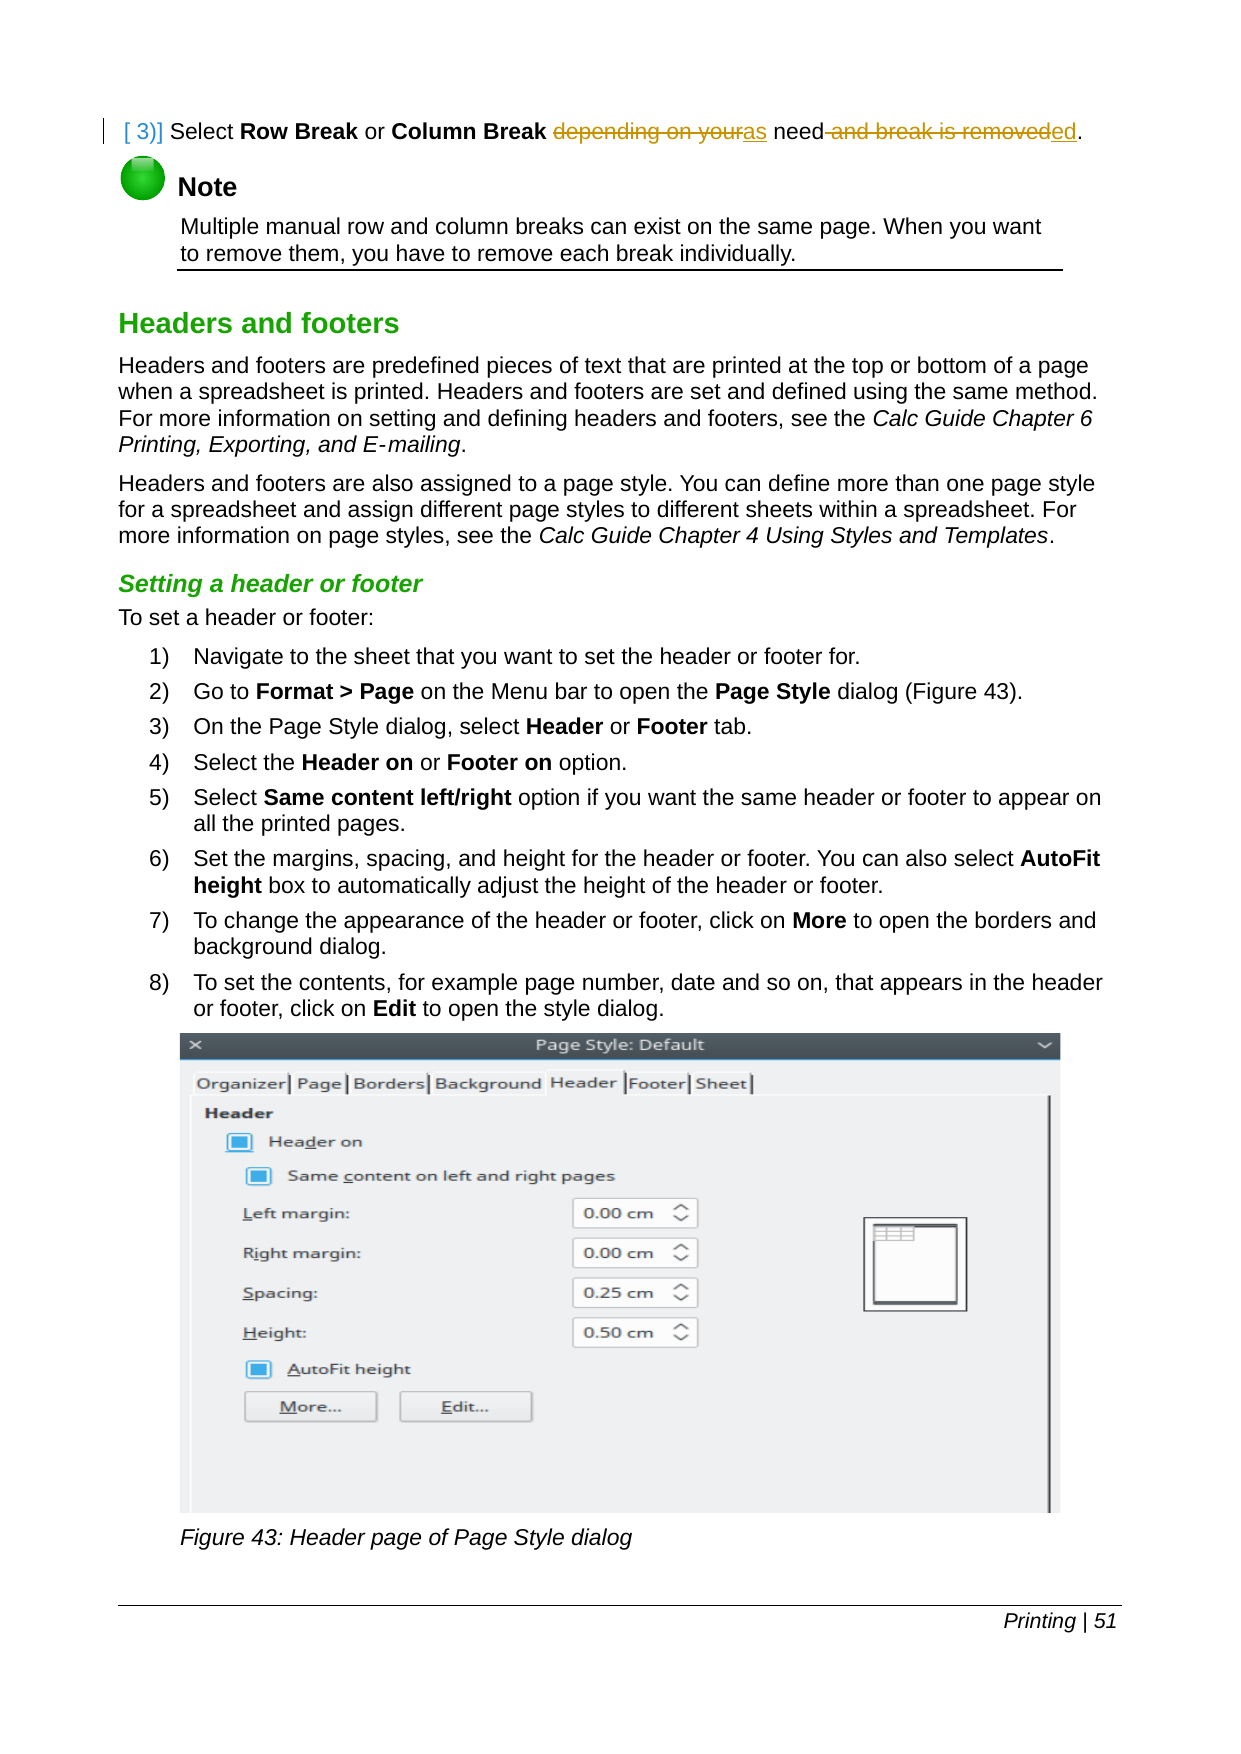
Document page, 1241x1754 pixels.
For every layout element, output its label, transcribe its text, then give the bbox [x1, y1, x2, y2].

subtitle Note [118, 153, 1122, 203]
text Multiple manual row and column breaks can exist on the same page. When you want to remove them, you have to remove each break individually. [177, 210, 1063, 269]
list To set the contents, for example page number, date and so on, that appears in the header or footer, click on Edit to open the style dialog. [169, 968, 1122, 1021]
text Headers and footers are also assigned to a page style. You can define more than one page style for a spreadsheet and assign different page styles to different sheets within a spreadsheet. For more information on page styles, see the Calc Guide Chapter 4 Using Styles and Templates. [118, 470, 1122, 549]
list To set a header or footer: [118, 604, 1122, 630]
list Select Row Break or Column Break as needed. [169, 118, 1122, 144]
text Figure 43: Header page of Page Style dialog [180, 1524, 1061, 1551]
subtitle Setting a header or footer [118, 569, 1122, 598]
picture [179, 1033, 1061, 1513]
text Headers and footers are predefined pieces of text that are printed at the top or bottom of a page when a spreadsheet is printed. Headers and footers are set and defined using the same method. For more information on setting and defining headers and footers, see the Calc Guide Chapter 6 Printing, Exporting, and E‑mailing. [118, 352, 1122, 457]
list Set the margins, spacing, and height for the header or footer. You can also select AutoFit height box to automatically adjust the height of the header or footer. [169, 845, 1122, 898]
subtitle Headers and footers [118, 306, 1122, 340]
list On the Page Style dialog, select Header or Footer tab. [169, 713, 1122, 740]
list To change the appearance of the header or footer, click on More to open the borders and background dialog. [169, 907, 1122, 959]
list Go to Format > Page on the Menu bar to open the Page Style dialog (Figure 43). [169, 678, 1122, 704]
list Navigate to the sheet that you want to set the header or footer for. [169, 643, 1122, 669]
list Select the Header on or Footer on option. [169, 748, 1122, 775]
list Select Same content left/right option if you want the same header or footer to appear on all the printed pages. [169, 784, 1122, 836]
